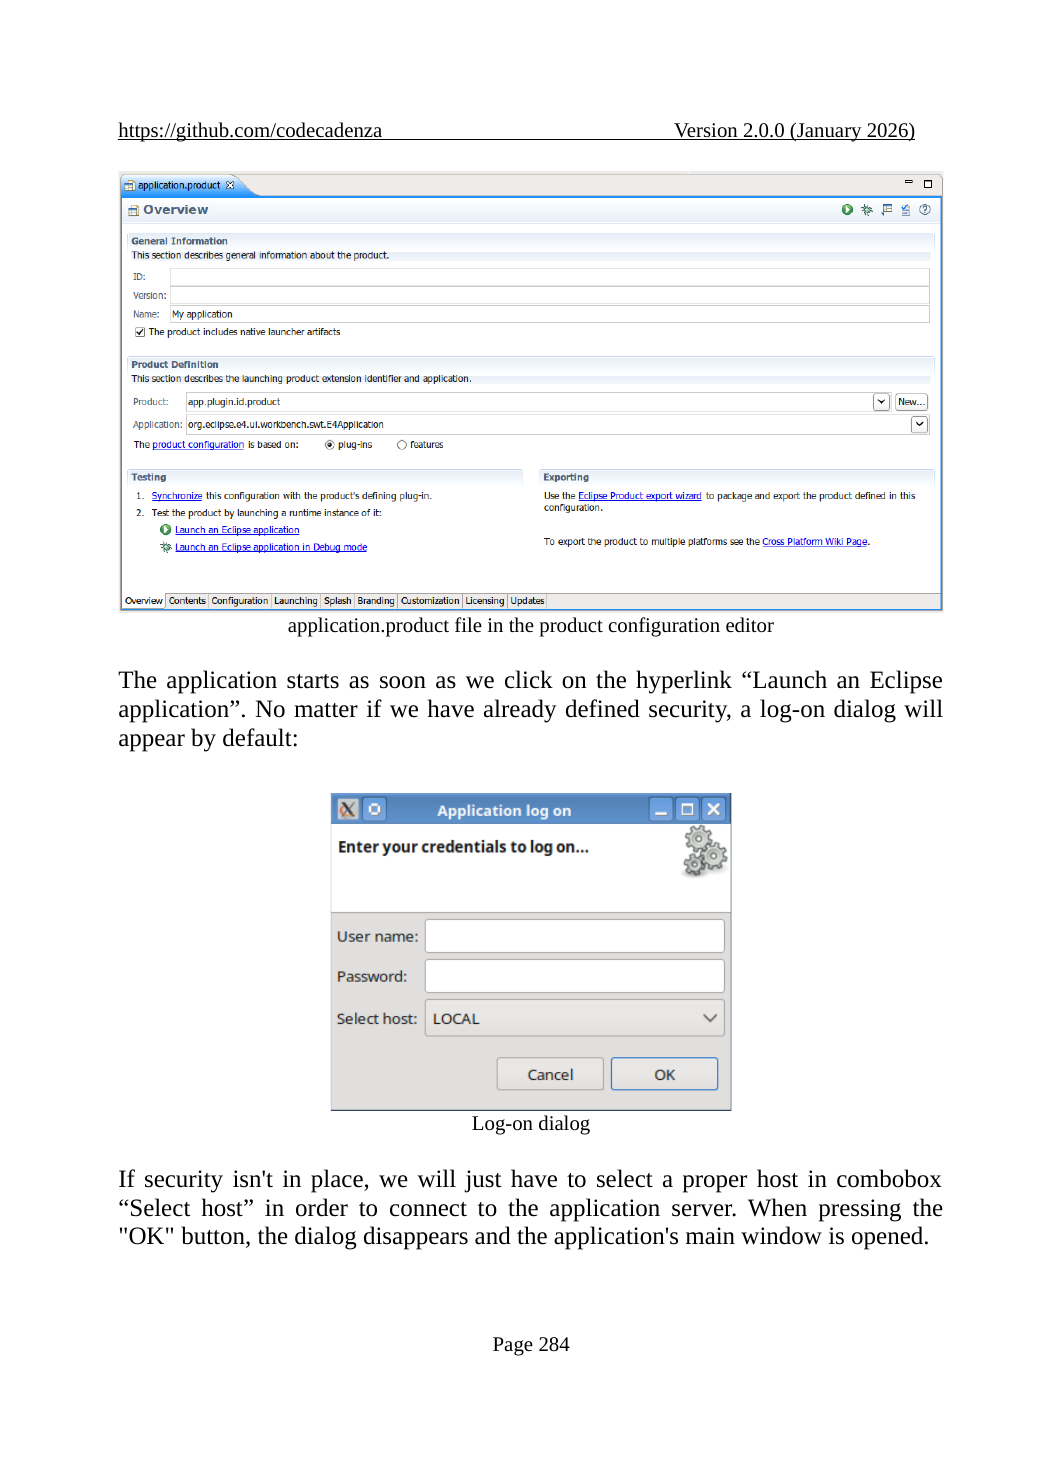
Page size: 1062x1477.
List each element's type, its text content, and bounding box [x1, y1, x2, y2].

text If security isn't in place, we will just have to select a proper host in combobox “Select host” in order to connect to the application server. When pressing the "OK" button, the dialog disappears and the application's main window is opened. [118, 1164, 944, 1250]
picture [118, 171, 944, 613]
picture [330, 793, 732, 1111]
text The application starts as soon as we click on the hyperlink “Launch an Eclipse application”. No matter if we have already defined security, a log-on dialog will appear by default: [118, 666, 944, 752]
text application.product file in the product configuration editor [118, 613, 943, 637]
text Log-on dialog [331, 1111, 731, 1135]
